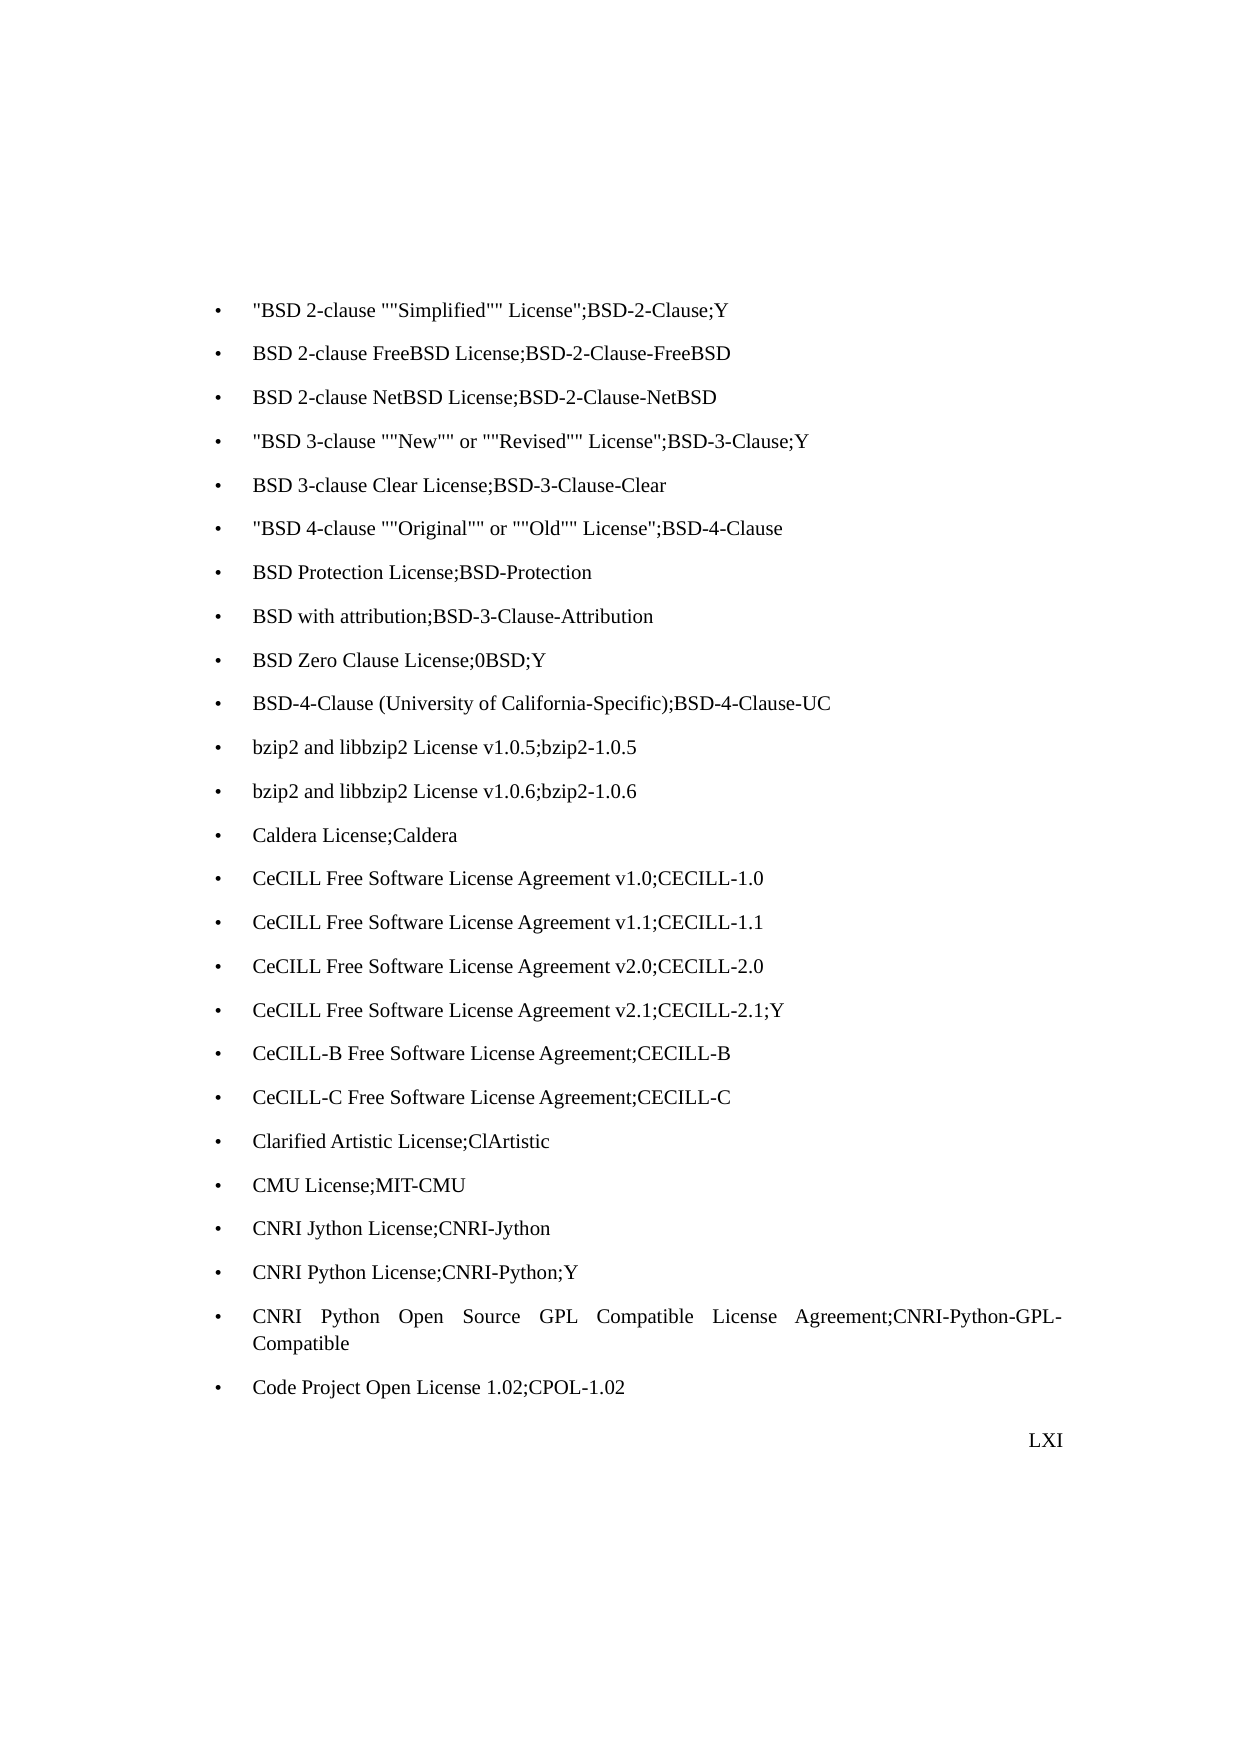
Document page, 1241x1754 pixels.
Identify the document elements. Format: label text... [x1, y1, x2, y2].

list BSD-4-Clause (University of California-Specific);BSD-4-Clause-UC [215, 689, 1063, 716]
list BSD with attribution;BSD-3-Clause-Attribution [215, 602, 1063, 629]
list CeCILL Free Software License Agreement v1.0;CECILL-1.0 [215, 864, 1063, 891]
list Clarified Artistic License;ClArtistic [215, 1127, 1063, 1154]
list "BSD 4-clause ""Original"" or ""Old"" License";BSD-4-Clause [215, 514, 1063, 541]
list CeCILL-C Free Software License Agreement;CECILL-C [215, 1083, 1063, 1110]
list CeCILL Free Software License Agreement v2.1;CECILL-2.1;Y [215, 995, 1063, 1022]
list BSD 2-clause FreeBSD License;BSD-2-Clause-FreeBSD [215, 339, 1063, 366]
list CNRI Python License;CNRI-Python;Y [215, 1258, 1063, 1285]
list CeCILL Free Software License Agreement v2.0;CECILL-2.0 [215, 952, 1063, 979]
list CMU License;MIT-CMU [215, 1170, 1063, 1197]
list bzip2 and libbzip2 License v1.0.6;bzip2-1.0.6 [215, 777, 1063, 804]
list BSD 2-clause NetBSD License;BSD-2-Clause-NetBSD [215, 383, 1063, 410]
list "BSD 3-clause ""New"" or ""Revised"" License";BSD-3-Clause;Y [215, 427, 1063, 454]
list CeCILL Free Software License Agreement v1.1;CECILL-1.1 [215, 908, 1063, 935]
list CeCILL-B Free Software License Agreement;CECILL-B [215, 1039, 1063, 1066]
list BSD Protection License;BSD-Protection [215, 558, 1063, 585]
list Code Project Open License 1.02;CPOL-1.02 [215, 1372, 1063, 1399]
list CNRI Python Open Source GPL Compatible License Agreement;CNRI-Python-GPL-Compatible [215, 1302, 1063, 1356]
list BSD 3-clause Clear License;BSD-3-Clause-Clear [215, 470, 1063, 497]
list Caldera License;Caldera [215, 820, 1063, 847]
list BSD Zero Clause License;0BSD;Y [215, 645, 1063, 672]
list bzip2 and libbzip2 License v1.0.5;bzip2-1.0.5 [215, 733, 1063, 760]
list "BSD 2-clause ""Simplified"" License";BSD-2-Clause;Y [215, 295, 1063, 322]
list CNRI Jython License;CNRI-Jython [215, 1214, 1063, 1241]
